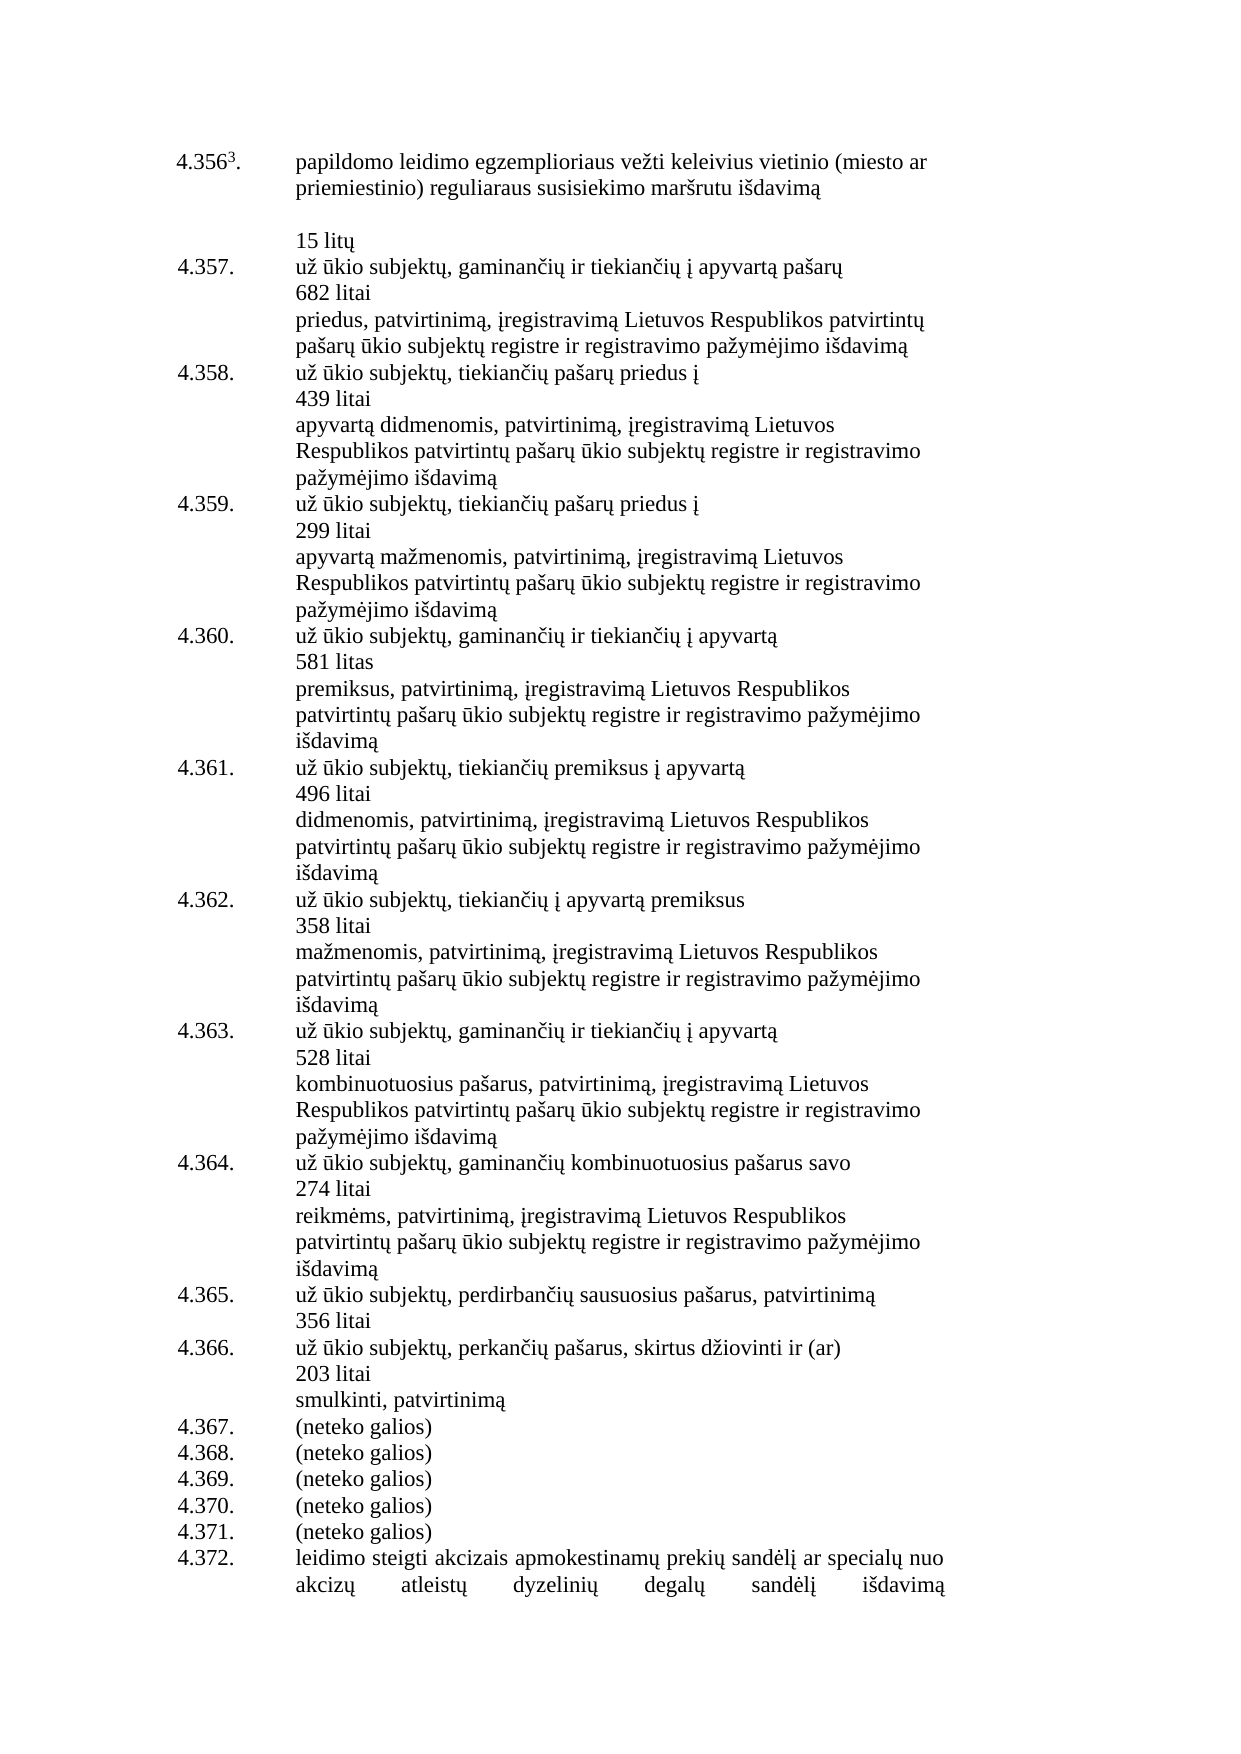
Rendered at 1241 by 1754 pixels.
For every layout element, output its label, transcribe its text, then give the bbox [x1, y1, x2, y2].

text pažymėjimo išdavimą [252, 464, 945, 490]
text pašarų ūkio subjektų registre ir registravimo pažymėjimo išdavimą [252, 332, 945, 358]
text 4.370. (neteko galios) [177, 1492, 945, 1518]
text 4.371. (neteko galios) [177, 1518, 945, 1544]
text Respublikos patvirtintų pašarų ūkio subjektų registre ir registravimo [252, 569, 945, 596]
text 4.368. (neteko galios) [177, 1439, 945, 1465]
text 4.362. už ūkio subjektų, tiekiančių į apyvartą premiksus 358 litai [177, 886, 945, 938]
text premiksus, patvirtinimą, įregistravimą Lietuvos Respublikos [177, 675, 945, 701]
text Respublikos patvirtintų pašarų ūkio subjektų registre ir registravimo [252, 438, 945, 464]
text apyvartą didmenomis, patvirtinimą, įregistravimą Lietuvos [252, 411, 945, 438]
text patvirtintų pašarų ūkio subjektų registre ir registravimo pažymėjimo [177, 701, 945, 727]
text smulkinti, patvirtinimą [177, 1386, 945, 1413]
text 4.369. (neteko galios) [177, 1465, 945, 1492]
text 4.361. už ūkio subjektų, tiekiančių premiksus į apyvartą 496 litai [177, 754, 945, 807]
text išdavimą [177, 727, 945, 754]
text 4.3563. papildomo leidimo egzemplioriaus vežti keleivius vietinio (miesto ar priemiestinio) reguliaraus susisiekimo maršrutu išdavimą 15 litų [176, 148, 945, 253]
text 4.372. leidimo steigti akcizais apmokestinamų prekių sandėlį ar specialų nuo akcizų atleistų dyzelinių degalų sandėlį išdavimą [177, 1544, 945, 1597]
text 4.366. už ūkio subjektų, perkančių pašarus, skirtus džiovinti ir (ar) 203 litai [177, 1334, 945, 1386]
text mažmenomis, patvirtinimą, įregistravimą Lietuvos Respublikos [177, 938, 945, 965]
text didmenomis, patvirtinimą, įregistravimą Lietuvos Respublikos [177, 807, 945, 833]
text 4.359. už ūkio subjektų, tiekiančių pašarų priedus į 299 litai [177, 490, 945, 543]
text 4.360. už ūkio subjektų, gaminančių ir tiekiančių į apyvartą 581 litas [177, 622, 945, 675]
text Respublikos patvirtintų pašarų ūkio subjektų registre ir registravimo [177, 1096, 945, 1123]
text patvirtintų pašarų ūkio subjektų registre ir registravimo pažymėjimo [177, 1228, 945, 1254]
text pažymėjimo išdavimą [252, 596, 945, 622]
text apyvartą mažmenomis, patvirtinimą, įregistravimą Lietuvos [252, 543, 945, 569]
text išdavimą [177, 859, 945, 886]
text pažymėjimo išdavimą [177, 1123, 945, 1149]
text reikmėms, patvirtinimą, įregistravimą Lietuvos Respublikos [177, 1202, 945, 1228]
text kombinuotuosius pašarus, patvirtinimą, įregistravimą Lietuvos [177, 1070, 945, 1096]
text 4.365. už ūkio subjektų, perdirbančių sausuosius pašarus, patvirtinimą 356 litai [177, 1281, 945, 1334]
text 4.357. už ūkio subjektų, gaminančių ir tiekiančių į apyvartą pašarų 682 litai [177, 253, 945, 306]
text patvirtintų pašarų ūkio subjektų registre ir registravimo pažymėjimo [177, 965, 945, 991]
text išdavimą [177, 1254, 945, 1281]
text patvirtintų pašarų ūkio subjektų registre ir registravimo pažymėjimo [177, 833, 945, 859]
text 4.367. (neteko galios) [177, 1413, 945, 1439]
text 4.364. už ūkio subjektų, gaminančių kombinuotuosius pašarus savo 274 litai [177, 1149, 945, 1202]
text išdavimą [177, 991, 945, 1017]
text 4.358. už ūkio subjektų, tiekiančių pašarų priedus į 439 litai [177, 358, 945, 411]
text 4.363. už ūkio subjektų, gaminančių ir tiekiančių į apyvartą 528 litai [177, 1017, 945, 1070]
text priedus, patvirtinimą, įregistravimą Lietuvos Respublikos patvirtintų [252, 306, 945, 332]
